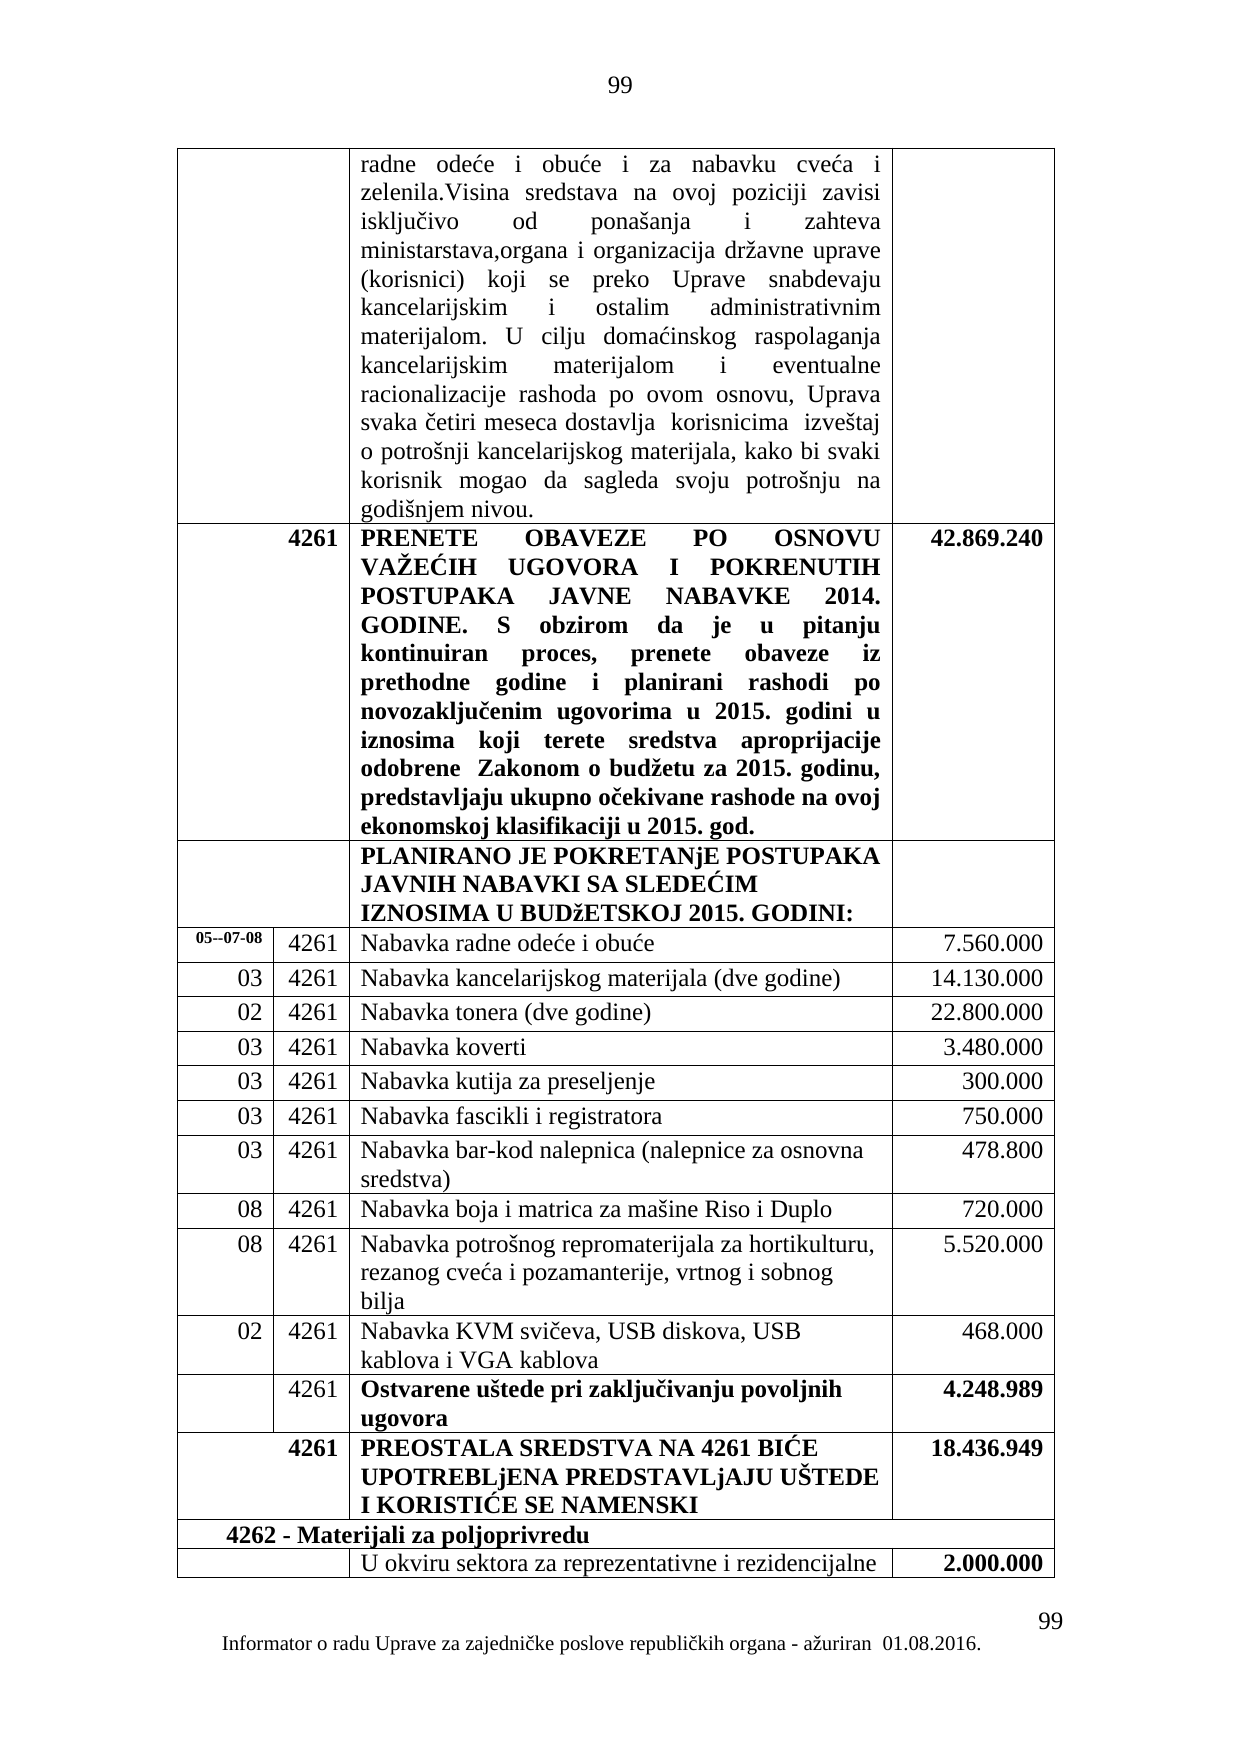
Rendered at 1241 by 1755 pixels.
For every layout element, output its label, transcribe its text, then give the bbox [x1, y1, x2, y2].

table_cell [178, 1375, 273, 1432]
table_cell 03 [178, 1066, 273, 1100]
table_cell 4261 [274, 1066, 349, 1100]
table_cell 03 [178, 1136, 273, 1193]
table_cell 4262 - Materijali za polјoprivredu [178, 1520, 1054, 1547]
table_cell 22.800.000 [893, 997, 1054, 1031]
table_cell Nabavka bar-kod nalepnica (nalepnice za osnovna sredstva) [350, 1136, 892, 1193]
table_cell 4261 [274, 1316, 349, 1373]
table_cell 03 [178, 963, 273, 996]
table_cell 42.869.240 [893, 524, 1054, 840]
table_cell Nabavka fascikli i registratora [350, 1101, 892, 1134]
table_cell [893, 149, 1054, 522]
table_cell Nabavka potrošnog repromaterijala za hortikulturu, rezanog cveća i pozamanterije, vrtnog i sobnog bilјa [350, 1229, 892, 1315]
table_cell Ostvarene uštede pri zaklјučivanju povolјnih ugovora [350, 1375, 892, 1432]
table_cell PREOSTALA SREDSTVA NA 4261 BIĆE UPOTREBLjENA PREDSTAVLjAJU UŠTEDE I KORISTIĆE SE NAMENSKI [350, 1433, 892, 1519]
table_cell 4.248.989 [893, 1375, 1054, 1432]
table_cell 2.000.000 [893, 1549, 1054, 1577]
table_cell 08 [178, 1229, 273, 1315]
table_cell radne odeće i obuće i za nabavku cveća i zelenila.Visina sredstava na ovoj poziciji zavisi isklјučivo od ponašanja i zahteva ministarstava,organa i organizacija državne uprave (korisnici) koji se preko Uprave snabdevaju kancelarijskim i ostalim administrativnim materijalom. U cilјu domaćinskog raspolaganja kancelarijskim materijalom i eventualne racionalizacije rashoda po ovom osnovu, Uprava svaka četiri meseca dostavlјa korisnicima izveštaj o potrošnji kancelarijskog materijala, kako bi svaki korisnik mogao da sagleda svoju potrošnju na godišnjem nivou. [350, 149, 892, 522]
table_cell [178, 841, 349, 927]
table_cell 4261 [274, 997, 349, 1031]
table_cell 5.520.000 [893, 1229, 1054, 1315]
table_cell Nabavka kutija za preselјenje [350, 1066, 892, 1100]
table_cell PLANIRANO JE POKRETANјE POSTUPAKA JAVNIH NABAVKI SA SLEDEĆIM IZNOSIMA U BUDžETSKOJ 2015. GODINI: [350, 841, 892, 927]
table_cell 3.480.000 [893, 1032, 1054, 1065]
table_cell 468.000 [893, 1316, 1054, 1373]
table_cell 08 [178, 1194, 273, 1228]
table_cell 4261 [274, 1032, 349, 1065]
table_cell Nabavka KVM svičeva, USB diskova, USB kablova i VGA kablova [350, 1316, 892, 1373]
table_cell 4261 [274, 928, 349, 962]
table_cell 02 [178, 1316, 273, 1373]
table_cell PRENETE OBAVEZE PO OSNOVU VAŽEĆIH UGOVORA I POKRENUTIH POSTUPAKA JAVNE NABAVKE 2014. GODINE. S obzirom da je u pitanju kontinuiran proces, prenete obaveze iz prethodne godine i planirani rashodi po novozaklјučenim ugovorima u 2015. godini u iznosima koji terete sredstva aproprijacije odobrene Zakonom o budžetu za 2015. godinu, predstavlјaju ukupno očekivane rashode na ovoj ekonomskoj klasifikaciji u 2015. god. [350, 524, 892, 840]
table_cell [893, 841, 1054, 927]
table_cell 03 [178, 1032, 273, 1065]
table_cell 4261 [178, 1433, 349, 1519]
table_cell Nabavka kancelarijskog materijala (dve godine) [350, 963, 892, 996]
table_cell [178, 1549, 349, 1577]
table_cell Nabavka boja i matrica za mašine Riso i Duplo [350, 1194, 892, 1228]
table_cell 4261 [274, 963, 349, 996]
table_cell 4261 [274, 1136, 349, 1193]
table_cell 02 [178, 997, 273, 1031]
table_cell U okviru sektora za reprezentativne i rezidencijalne [350, 1549, 892, 1577]
table_cell 4261 [178, 524, 349, 840]
table_cell 14.130.000 [893, 963, 1054, 996]
table_cell 7.560.000 [893, 928, 1054, 962]
table_cell [178, 149, 349, 522]
table_cell 478.800 [893, 1136, 1054, 1193]
table_cell 4261 [274, 1375, 349, 1432]
table_cell Nabavka tonera (dve godine) [350, 997, 892, 1031]
table_cell Nabavka radne odeće i obuće [350, 928, 892, 962]
table_cell 720.000 [893, 1194, 1054, 1228]
table_cell 4261 [274, 1101, 349, 1134]
table_cell 05--07-08 [178, 928, 273, 962]
table_cell 750.000 [893, 1101, 1054, 1134]
table_cell 4261 [274, 1229, 349, 1315]
table_cell 4261 [274, 1194, 349, 1228]
table_cell 03 [178, 1101, 273, 1134]
table_cell 300.000 [893, 1066, 1054, 1100]
table_cell 18.436.949 [893, 1433, 1054, 1519]
table_cell Nabavka koverti [350, 1032, 892, 1065]
